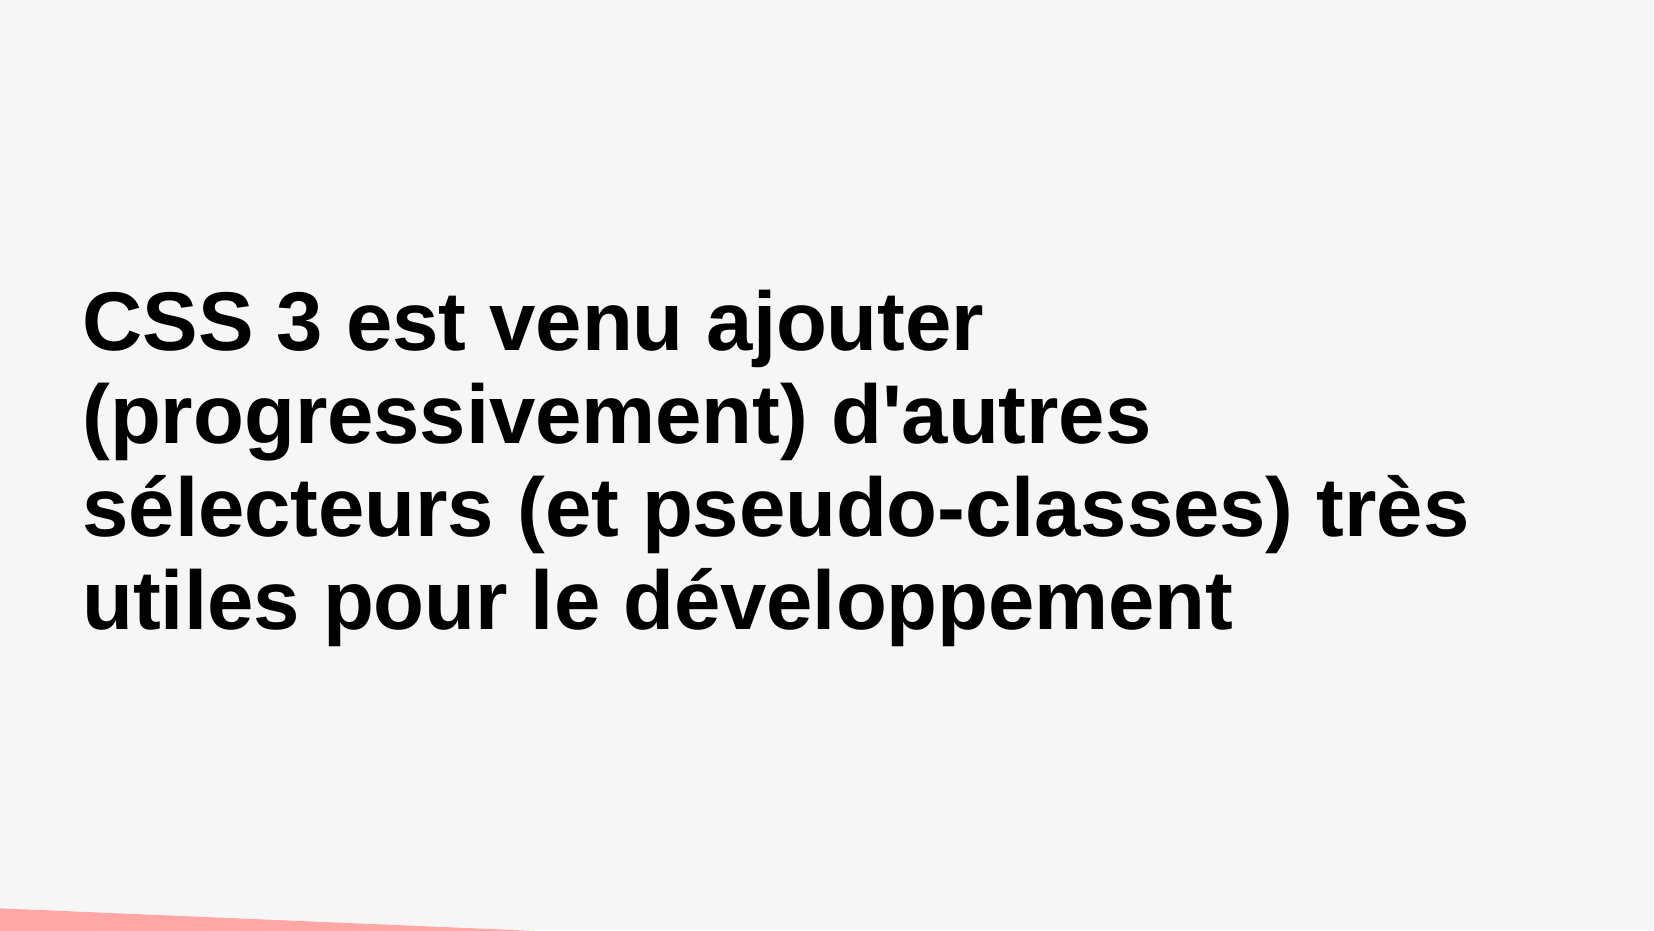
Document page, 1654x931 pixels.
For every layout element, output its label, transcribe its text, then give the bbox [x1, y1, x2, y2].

text_box CSS 3 est venu ajouter (progressivement) d'autres sélecteurs (et pseudo-classes) très utiles pour le développement [82, 101, 1571, 822]
text_box [0, 908, 536, 931]
